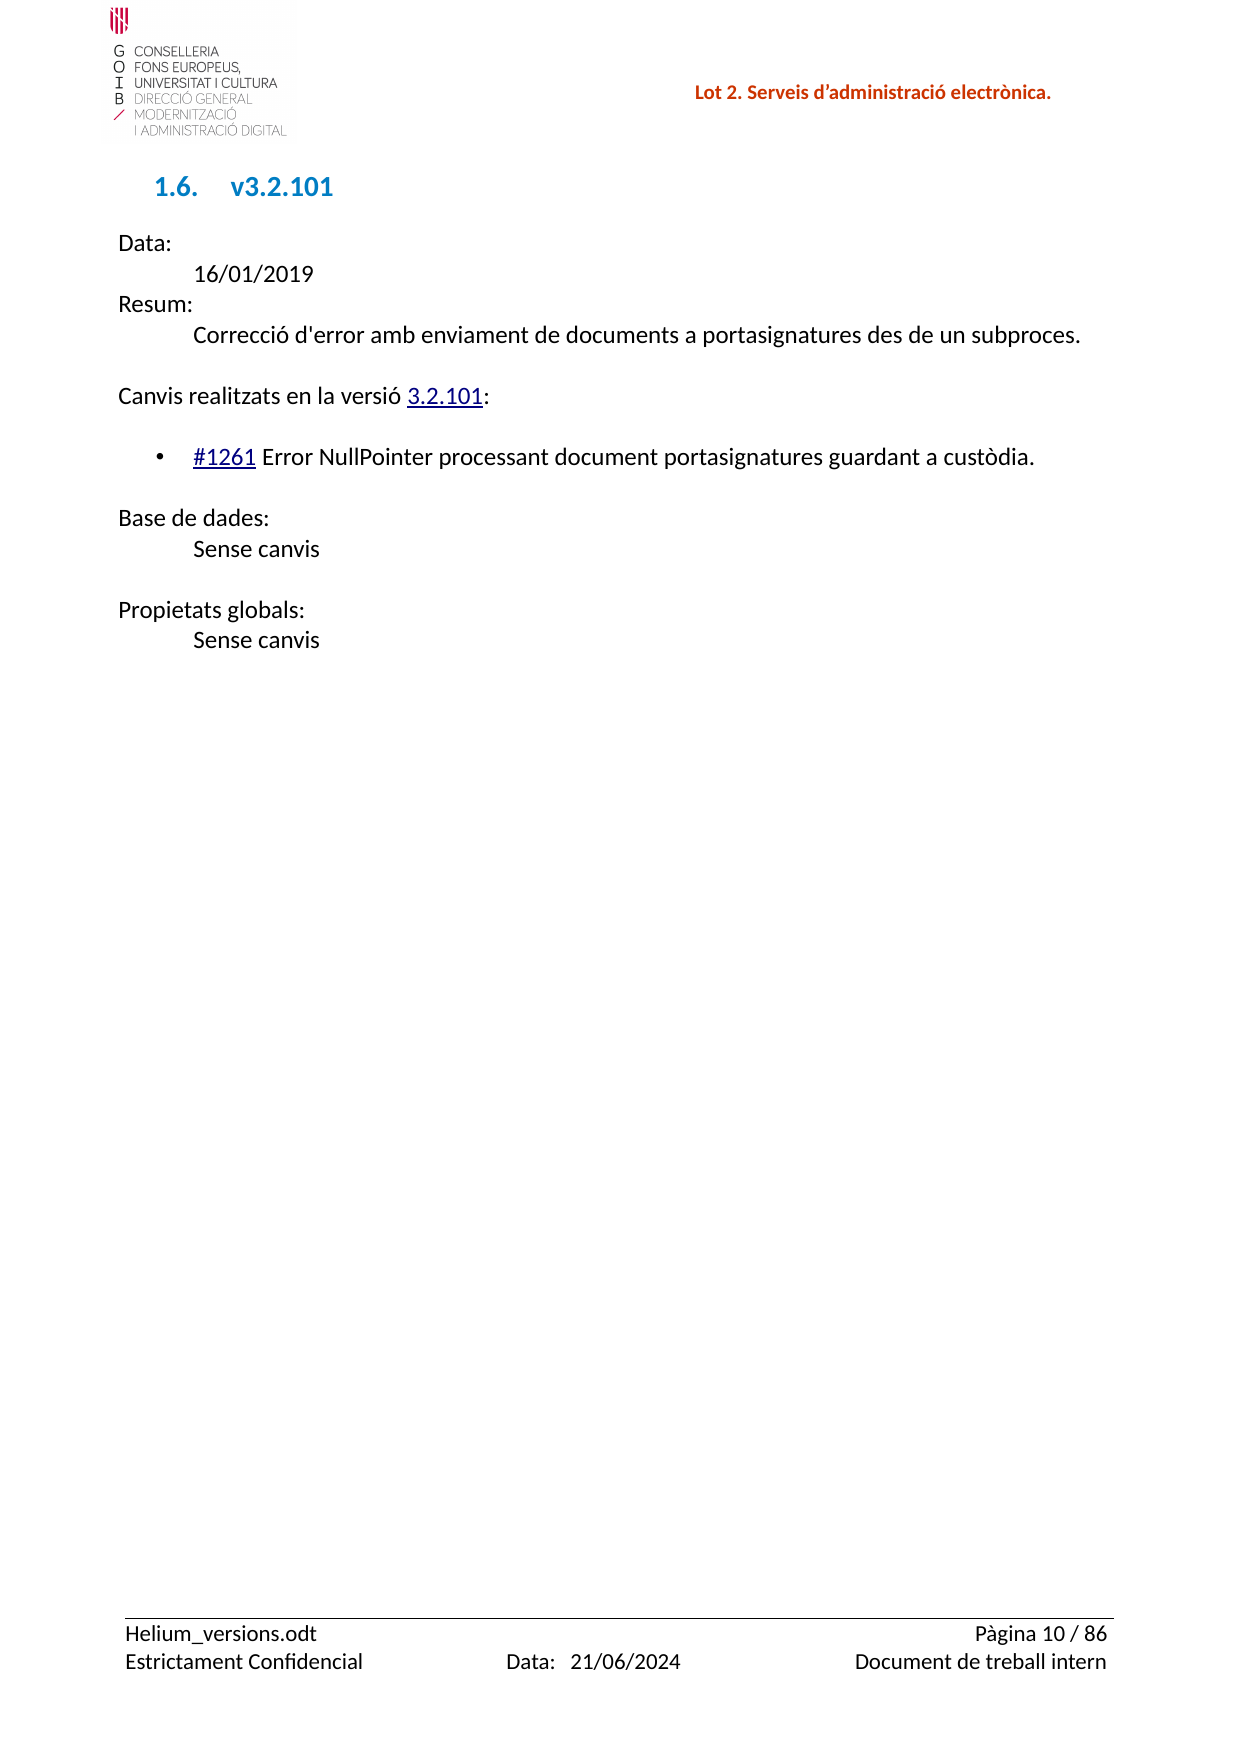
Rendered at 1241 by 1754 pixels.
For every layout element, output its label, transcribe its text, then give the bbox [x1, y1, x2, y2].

text Resum: [118, 289, 1122, 319]
text 16/01/2019 [118, 258, 1122, 289]
text Sense canvis [118, 533, 1122, 563]
text Data: [118, 228, 1122, 258]
picture [100, 0, 297, 144]
list #1261 Error NullPointer processant document portasignatures guardant a custòdia. [156, 441, 1122, 472]
text Propietats globals: [118, 594, 1122, 624]
text Base de dades: [118, 502, 1122, 533]
text Sense canvis [118, 624, 1122, 655]
subtitle v3.2.101 [153, 168, 1122, 204]
text Canvis realitzats en la versió 3.2.101: [118, 380, 1122, 411]
text Correcció d'error amb enviament de documents a portasignatures des de un subproces. [118, 319, 1122, 350]
